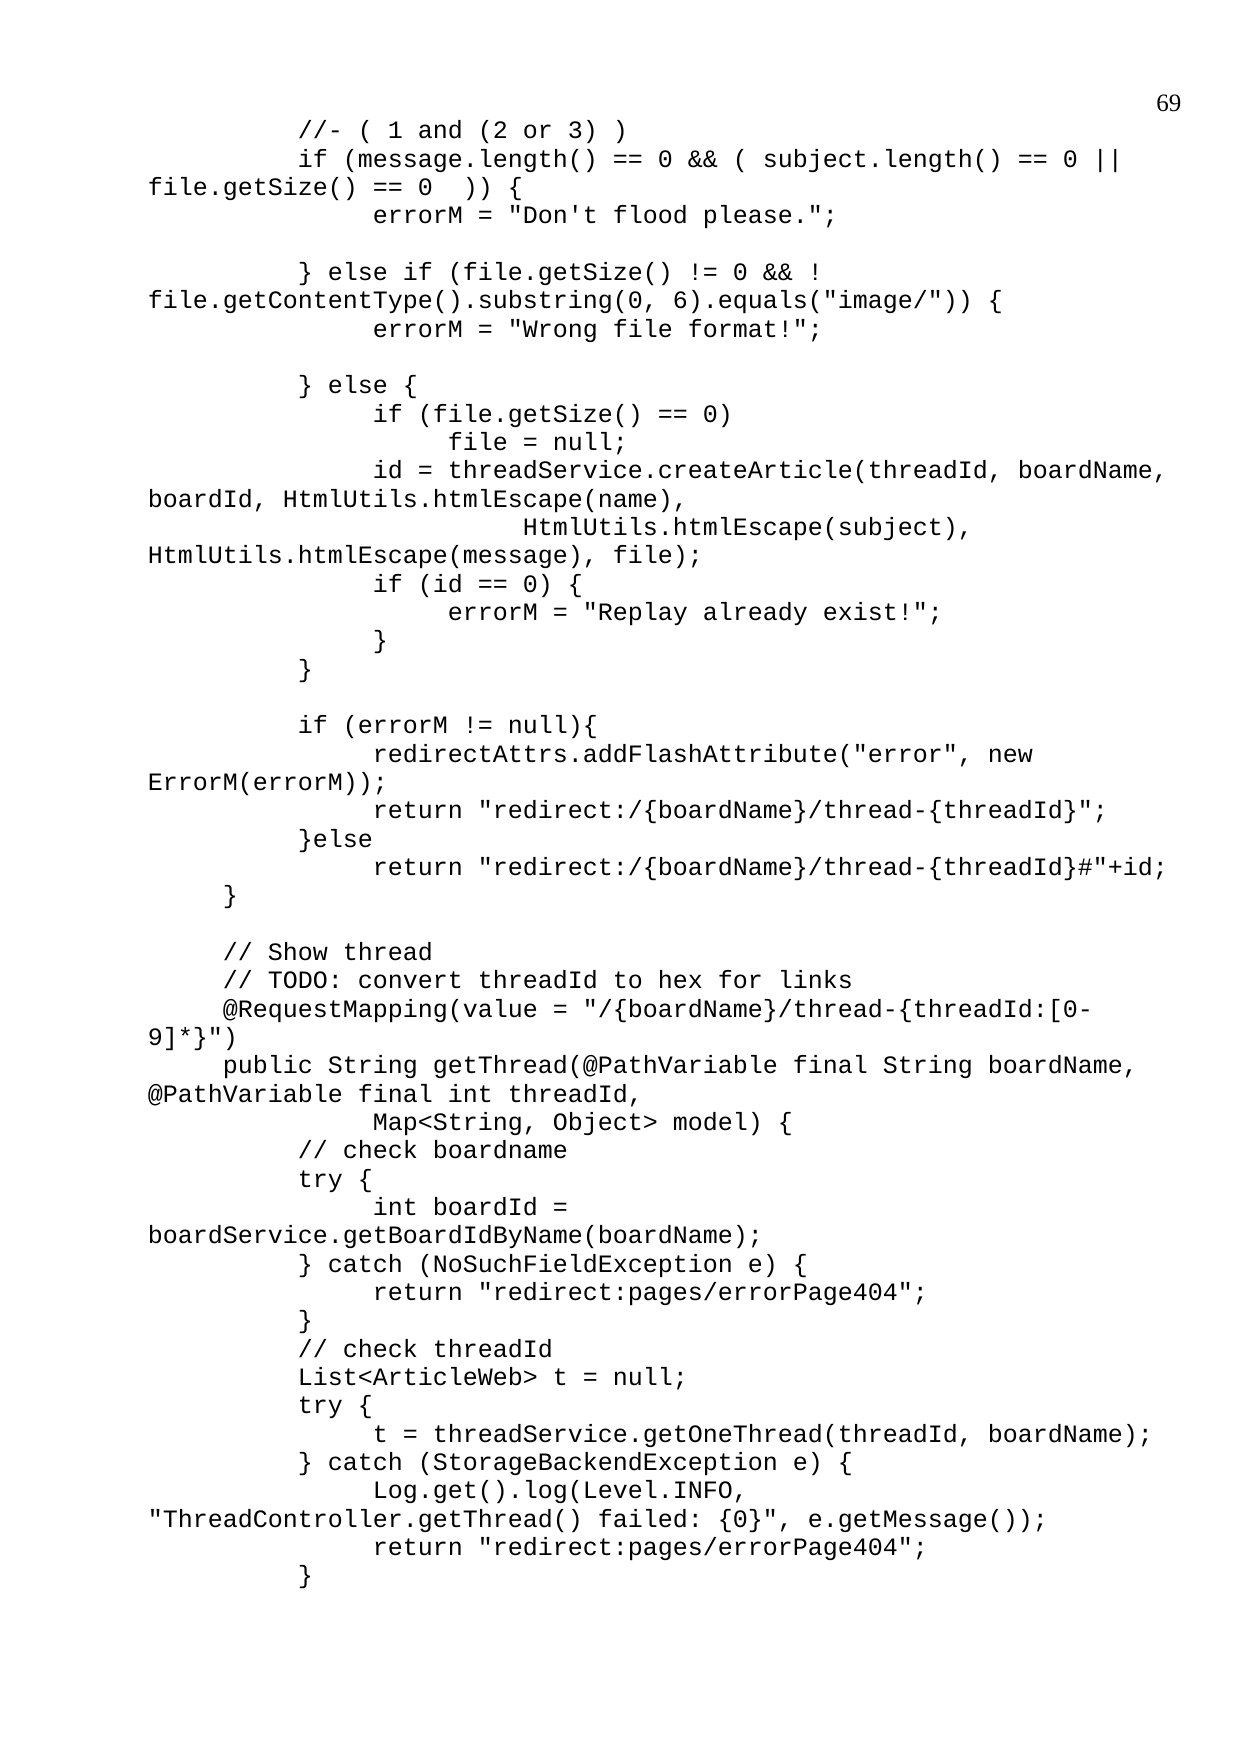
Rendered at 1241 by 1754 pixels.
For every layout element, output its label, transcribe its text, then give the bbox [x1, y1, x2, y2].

text } [148, 656, 1181, 685]
text if (id == 0) { [148, 571, 1181, 600]
text } catch (NoSuchFieldException e) { [148, 1251, 1181, 1280]
text redirectAttrs.addFlashAttribute("error", new ErrorM(errorM)); [148, 741, 1181, 798]
text } else if (file.getSize() != 0 && !file.getContentType().substring(0, 6).equals("image/")) { [148, 260, 1181, 316]
text return "redirect:/{boardName}/thread-{threadId}#"+id; [148, 855, 1181, 883]
text errorM = "Don't flood please."; [148, 203, 1181, 231]
text HtmlUtils.htmlEscape(subject), HtmlUtils.htmlEscape(message), file); [148, 515, 1181, 571]
text }else [148, 826, 1181, 855]
text // check boardname [148, 1138, 1181, 1166]
text if (file.getSize() == 0) [148, 401, 1181, 430]
text file = null; [148, 430, 1181, 458]
text } [148, 1563, 1181, 1591]
text try { [148, 1393, 1181, 1421]
text return "redirect:pages/errorPage404"; [148, 1535, 1181, 1563]
text @RequestMapping(value = "/{boardName}/thread-{threadId:[0-9]*}") [148, 996, 1181, 1053]
text // TODO: convert threadId to hex for links [148, 968, 1181, 996]
text // Show thread [148, 940, 1181, 968]
text } catch (StorageBackendException e) { [148, 1450, 1181, 1478]
text errorM = "Replay already exist!"; [148, 600, 1181, 628]
text List<ArticleWeb> t = null; [148, 1365, 1181, 1393]
text int boardId = boardService.getBoardIdByName(boardName); [148, 1195, 1181, 1251]
text return "redirect:/{boardName}/thread-{threadId}"; [148, 798, 1181, 826]
text // check threadId [148, 1336, 1181, 1365]
text if (message.length() == 0 && ( subject.length() == 0 || file.getSize() == 0 )) { [148, 146, 1181, 203]
text errorM = "Wrong file format!"; [148, 316, 1181, 345]
text if (errorM != null){ [148, 713, 1181, 741]
text } [148, 1308, 1181, 1336]
text public String getThread(@PathVariable final String boardName, @PathVariable final int threadId, [148, 1053, 1181, 1110]
text Map<String, Object> model) { [148, 1110, 1181, 1138]
text id = threadService.createArticle(threadId, boardName, boardId, HtmlUtils.htmlEscape(name), [148, 458, 1181, 515]
text Log.get().log(Level.INFO, "ThreadController.getThread() failed: {0}", e.getMessage()); [148, 1478, 1181, 1535]
text return "redirect:pages/errorPage404"; [148, 1280, 1181, 1308]
text try { [148, 1166, 1181, 1195]
text } [148, 628, 1181, 656]
text } [148, 883, 1181, 911]
text //- ( 1 and (2 or 3) ) [148, 118, 1181, 146]
text t = threadService.getOneThread(threadId, boardName); [148, 1421, 1181, 1450]
text } else { [148, 373, 1181, 401]
